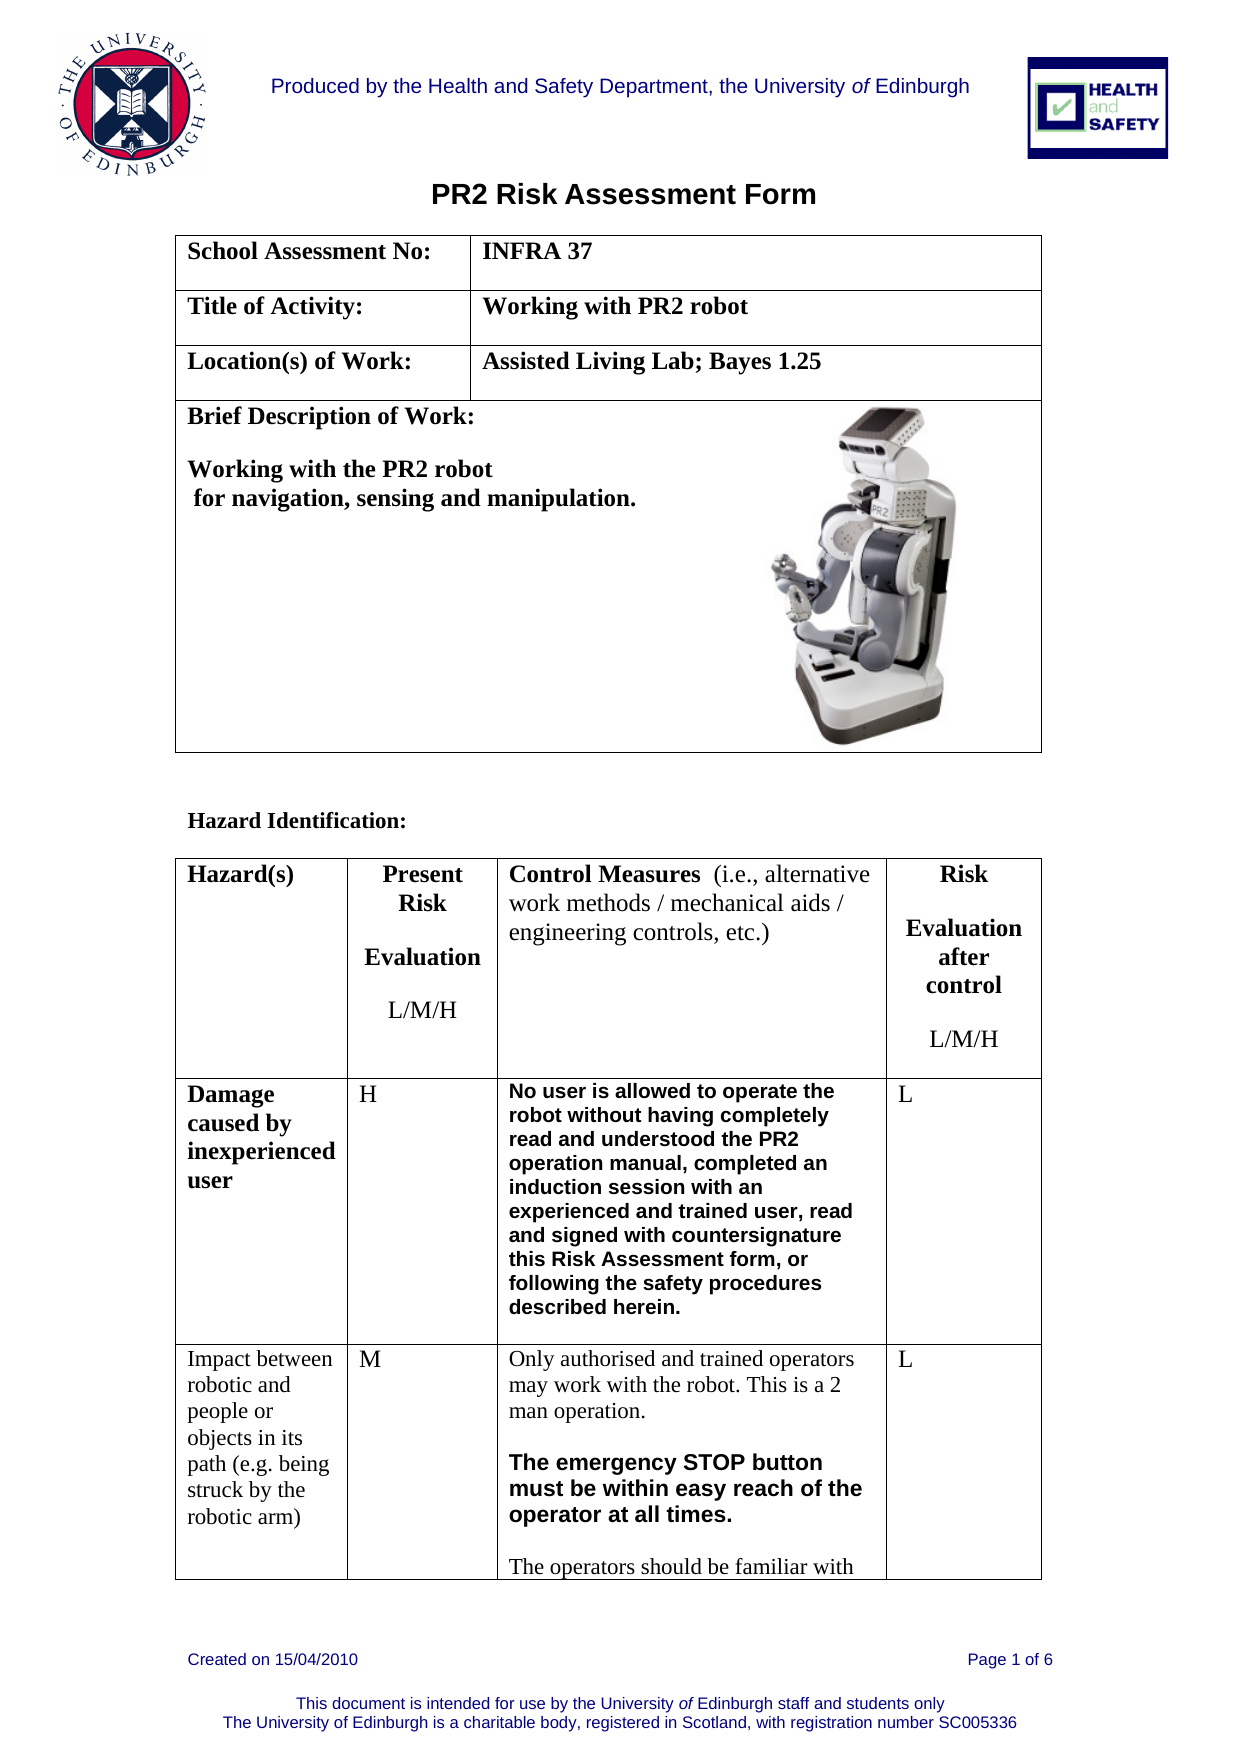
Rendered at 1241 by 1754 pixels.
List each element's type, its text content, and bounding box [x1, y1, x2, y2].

table_cell Brief Description of Work: Working with the PR2 robot for navigation, sensing and manipulation. [176, 401, 736, 752]
table_cell Assisted Living Lab; Bayes 1.25 [471, 346, 1041, 400]
table_header Present Risk Evaluation L/M/H [348, 859, 497, 1078]
text Hazard Identification: [187, 807, 1073, 833]
table_cell [975, 401, 1041, 752]
table_header Hazard(s) [176, 859, 347, 1078]
table_cell No user is allowed to operate the robot without having completely read and understood the PR2 operation manual, completed an induction session with an experienced and trained user, read and signed with countersignature this Risk Assessment form, or following the safety procedures described herein. [498, 1079, 886, 1343]
table_cell L [887, 1345, 1041, 1579]
table_cell H [348, 1079, 497, 1343]
table_header INFRA 37 [471, 236, 1041, 290]
table_cell L [887, 1079, 1041, 1343]
table_cell M [348, 1345, 497, 1579]
subtitle PR2 Risk Assessment Form [187, 159, 1183, 210]
table_cell Damage caused by inexperienced user [176, 1079, 347, 1343]
table_cell Title of Activity: [176, 291, 470, 345]
table_cell Working with PR2 robot [471, 291, 1041, 345]
table_cell Only authorised and trained operators may work with the robot. This is a 2 man operation. The emergency STOP button must be within easy reach of the operator at all times. The operators should be familiar with [498, 1345, 886, 1579]
table_cell Impact between robotic and people or objects in its path (e.g. being struck by the robotic arm) [176, 1345, 347, 1579]
table_cell Location(s) of Work: [176, 346, 470, 400]
table_header School Assessment No: [176, 236, 470, 290]
picture [1027, 57, 1169, 159]
picture [736, 401, 975, 752]
table_header Risk Evaluation after control L/M/H [887, 859, 1041, 1078]
table_header Control Measures (i.e., alternative work methods / mechanical aids / engineering controls, etc.) [498, 859, 886, 1078]
